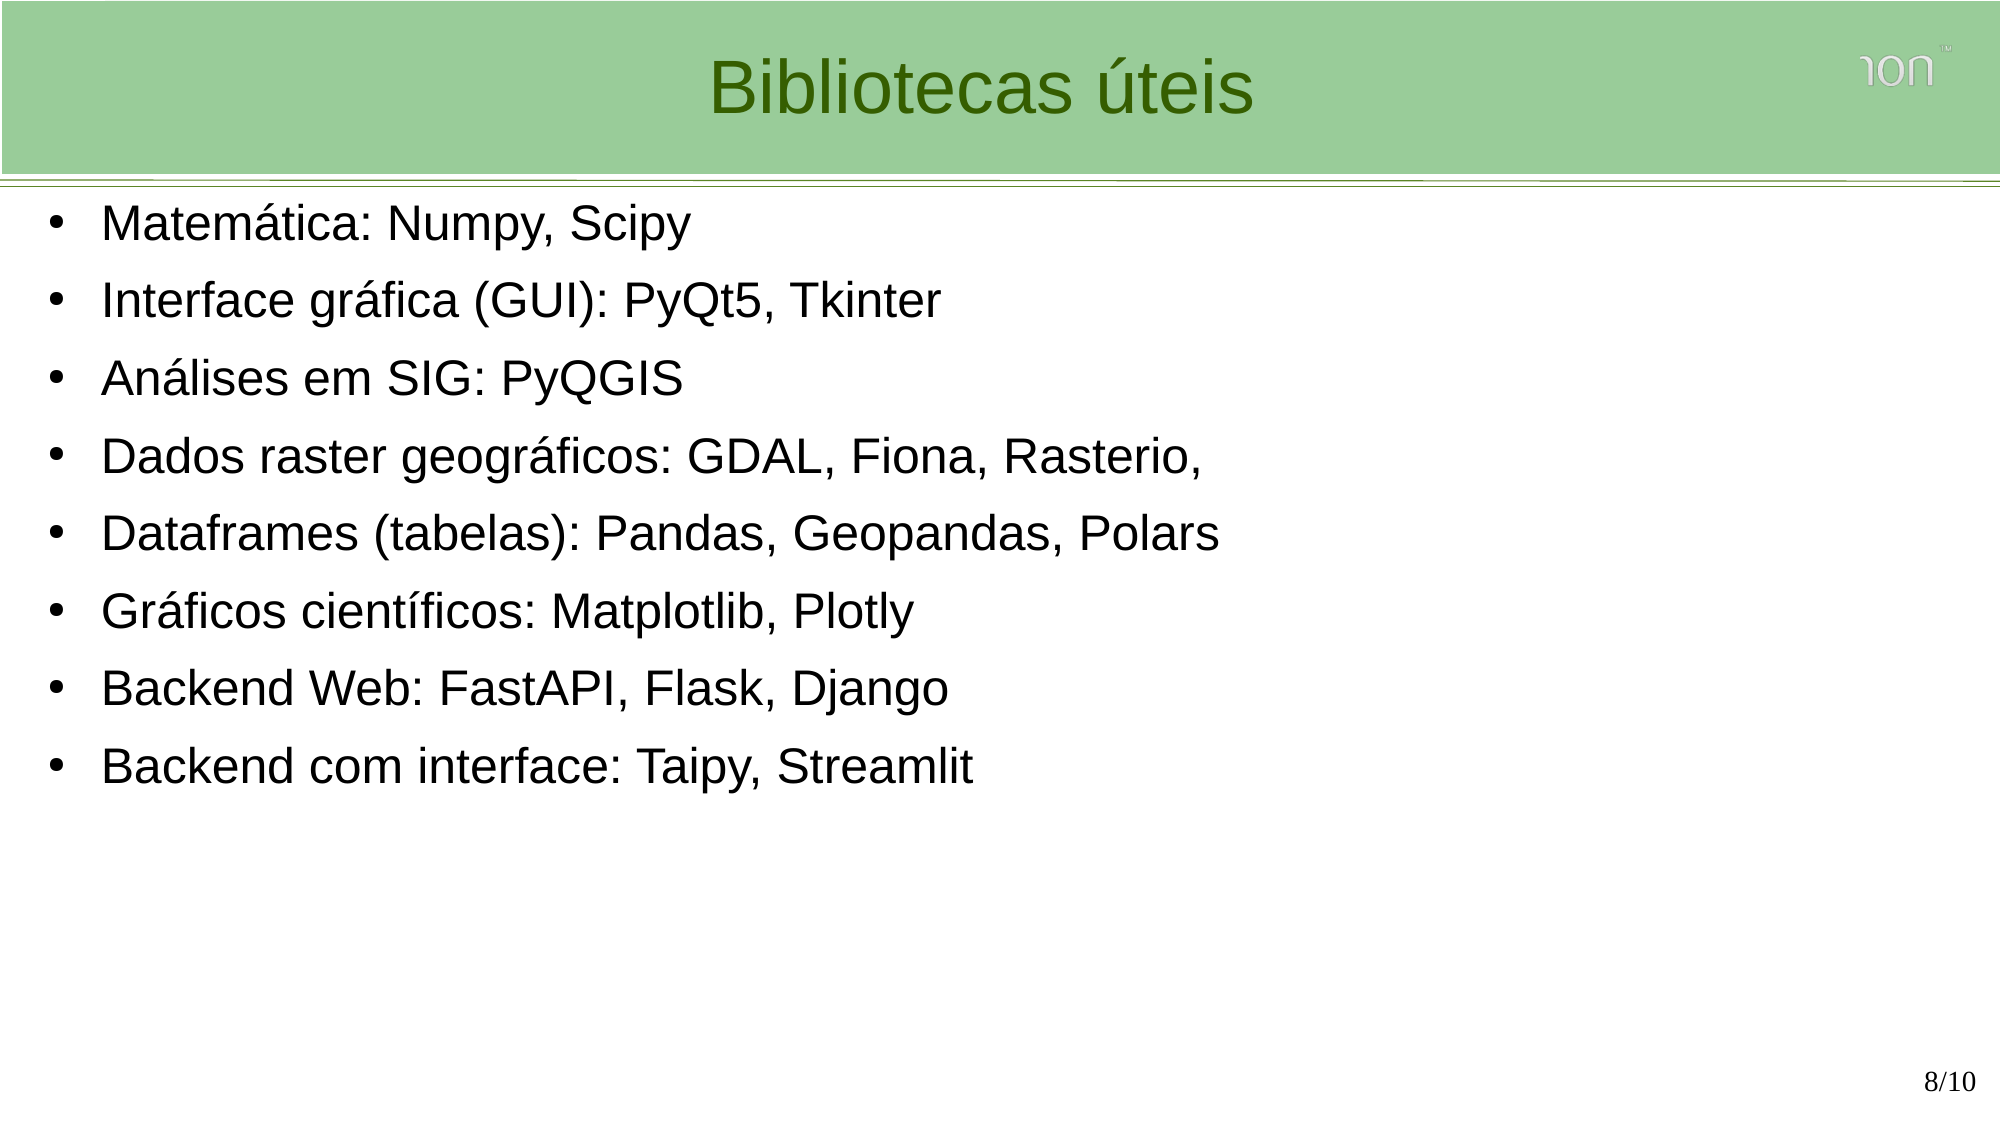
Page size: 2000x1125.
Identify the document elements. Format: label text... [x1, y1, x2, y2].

picture [1861, 29, 1997, 119]
list Matemática: Numpy, Scipy Interface gráfica (GUI): PyQt5, Tkinter Análises em SIG: PyQGIS Dados raster geográficos: GDAL, Fiona, Rasterio, Dataframes (tabelas): Pandas, Geopandas, Polars Gráficos científicos: Matplotlib, Plotly Backend Web: FastAPI, Flask, Django Backend com interface: Taipy, Streamlit [30, 195, 1966, 872]
title Bibliotecas úteis [105, 0, 1861, 174]
